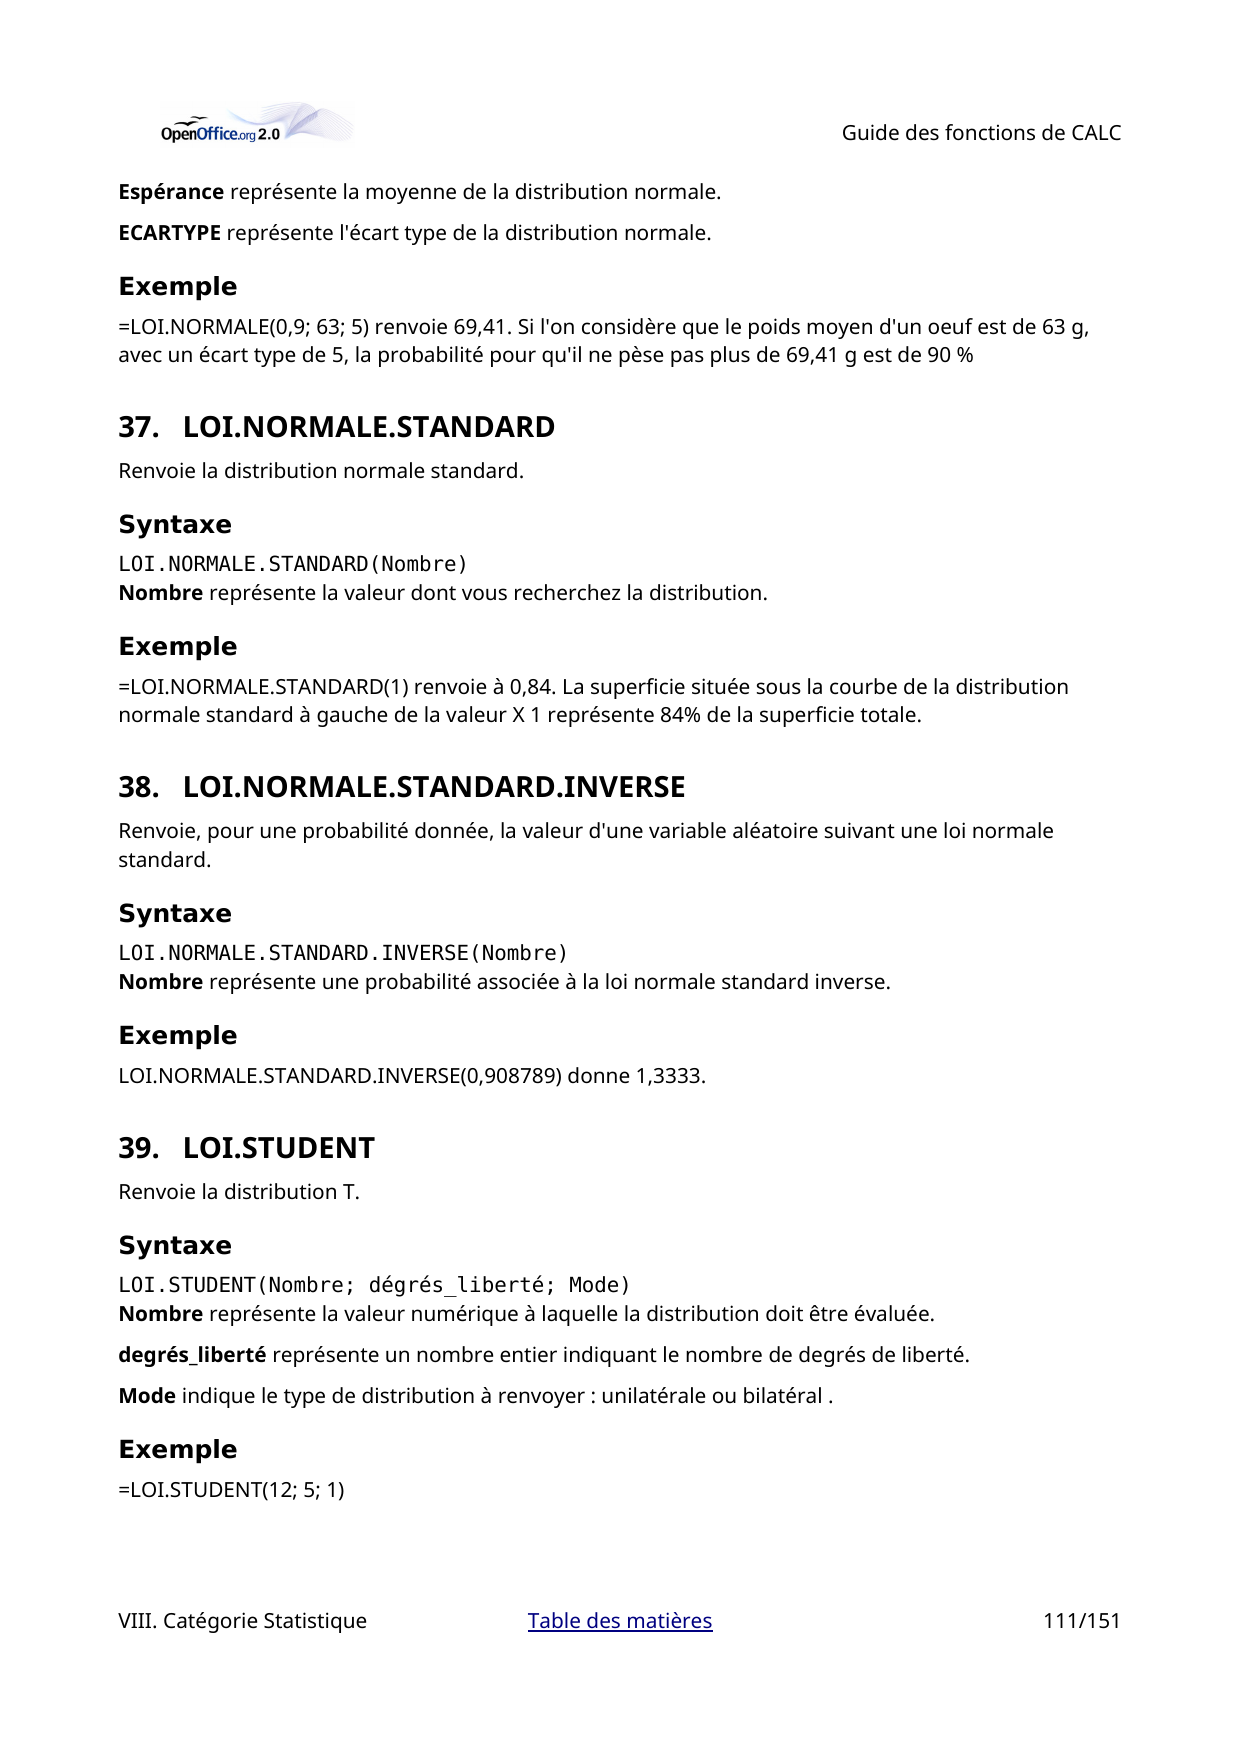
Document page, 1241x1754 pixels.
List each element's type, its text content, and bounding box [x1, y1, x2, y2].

subtitle Exemple [118, 272, 1122, 301]
text =LOI.NORMALE.STANDARD(1) renvoie à 0,84. La superficie située sous la courbe de la distribution normale standard à gauche de la valeur X 1 représente 84% de la superficie totale. [118, 672, 1122, 729]
subtitle Exemple [118, 632, 1122, 662]
text Renvoie la distribution normale standard. [118, 456, 1122, 485]
text LOI.NORMALE.STANDARD(Nombre) [118, 552, 1122, 576]
text LOI.NORMALE.STANDARD.INVERSE(0,908789) donne 1,3333. [118, 1061, 1122, 1089]
subtitle Syntaxe [118, 1231, 1122, 1260]
subtitle Exemple [118, 1435, 1122, 1464]
text Espérance représente la moyenne de la distribution normale. [118, 177, 1122, 206]
text LOI.NORMALE.STANDARD.INVERSE(Nombre) [118, 941, 1122, 965]
text Nombre représente la valeur dont vous recherchez la distribution. [118, 578, 1122, 607]
subtitle Syntaxe [118, 899, 1122, 928]
subtitle Exemple [118, 1021, 1122, 1050]
text =LOI.STUDENT(12; 5; 1) [118, 1475, 1122, 1503]
text Renvoie, pour une probabilité donnée, la valeur d'une variable aléatoire suivant une loi normale standard. [118, 817, 1122, 873]
subtitle LOI.STUDENT [118, 1127, 1122, 1167]
text Renvoie la distribution T. [118, 1177, 1122, 1206]
text =LOI.NORMALE(0,9; 63; 5) renvoie 69,41. Si l'on considère que le poids moyen d'un oeuf est de 63 g, avec un écart type de 5, la probabilité pour qu'il ne pèse pas plus de 69,41 g est de 90 % [118, 312, 1122, 369]
subtitle Syntaxe [118, 510, 1122, 539]
subtitle LOI.NORMALE.STANDARD.INVERSE [118, 767, 1122, 806]
text Mode indique le type de distribution à renvoyer : unilatérale ou bilatéral . [118, 1381, 1122, 1409]
subtitle LOI.NORMALE.STANDARD [118, 406, 1122, 446]
text Nombre représente une probabilité associée à la loi normale standard inverse. [118, 967, 1122, 996]
text degrés_liberté représente un nombre entier indiquant le nombre de degrés de liberté. [118, 1340, 1122, 1369]
text LOI.STUDENT(Nombre; dégrés_liberté; Mode) [118, 1273, 1122, 1297]
text ECARTYPE représente l'écart type de la distribution normale. [118, 218, 1122, 246]
text Nombre représente la valeur numérique à laquelle la distribution doit être évaluée. [118, 1299, 1122, 1328]
